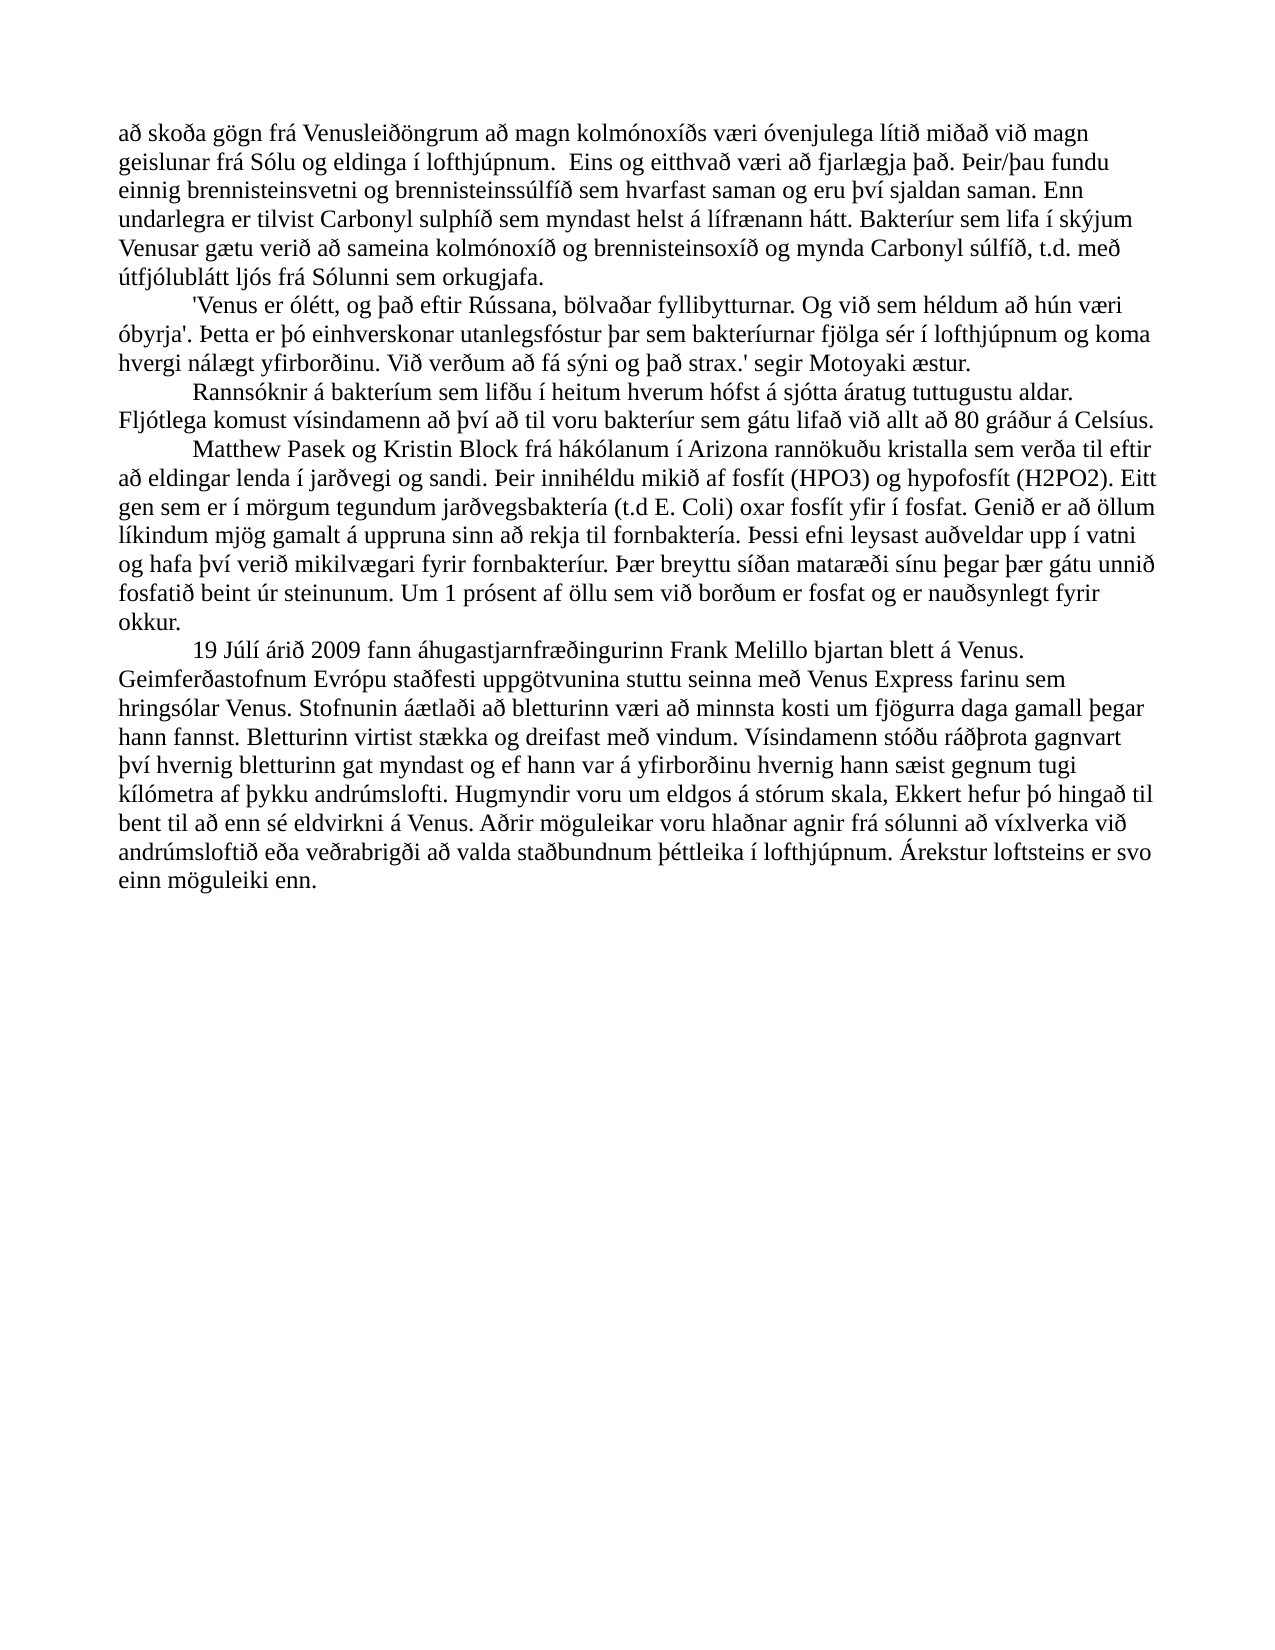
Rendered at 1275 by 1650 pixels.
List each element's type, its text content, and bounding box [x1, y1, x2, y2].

text Rannsóknir á bakteríum sem lifðu í heitum hverum hófst á sjótta áratug tuttugustu aldar. Fljótlega komust vísindamenn að því að til voru bakteríur sem gátu lifað við allt að 80 gráður á Celsíus. [118, 377, 1157, 434]
text Matthew Pasek og Kristin Block frá hákólanum í Arizona rannökuðu kristalla sem verða til eftir að eldingar lenda í jarðvegi og sandi. Þeir innihéldu mikið af fosfít (HPO3) og hypofosfít (H2PO2). Eitt gen sem er í mörgum tegundum jarðvegsbaktería (t.d E. Coli) oxar fosfít yfir í fosfat. Genið er að öllum líkindum mjög gamalt á uppruna sinn að rekja til fornbaktería. Þessi efni leysast auðveldar upp í vatni og hafa því verið mikilvægari fyrir fornbakteríur. Þær breyttu síðan mataræði sínu þegar þær gátu unnið fosfatið beint úr steinunum. Um 1 prósent af öllu sem við borðum er fosfat og er nauðsynlegt fyrir okkur. [118, 434, 1157, 636]
text að skoða gögn frá Venusleiðöngrum að magn kolmónoxíðs væri óvenjulega lítið miðað við magn geislunar frá Sólu og eldinga í lofthjúpnum. Eins og eitthvað væri að fjarlægja það. Þeir/þau fundu einnig brennisteinsvetni og brennisteinssúlfíð sem hvarfast saman og eru því sjaldan saman. Enn undarlegra er tilvist Carbonyl sulphíð sem myndast helst á lífrænann hátt. Bakteríur sem lifa í skýjum Venusar gætu verið að sameina kolmónoxíð og brennisteinsoxíð og mynda Carbonyl súlfíð, t.d. með útfjólublátt ljós frá Sólunni sem orkugjafa. [118, 118, 1157, 291]
text 'Venus er ólétt, og það eftir Rússana, bölvaðar fyllibytturnar. Og við sem héldum að hún væri óbyrja'. Þetta er þó einhverskonar utanlegsfóstur þar sem bakteríurnar fjölga sér í lofthjúpnum og koma hvergi nálægt yfirborðinu. Við verðum að fá sýni og það strax.' segir Motoyaki æstur. [118, 291, 1157, 377]
text 19 Júlí árið 2009 fann áhugastjarnfræðingurinn Frank Melillo bjartan blett á Venus. Geimferðastofnum Evrópu staðfesti uppgötvunina stuttu seinna með Venus Express farinu sem hringsólar Venus. Stofnunin áætlaði að bletturinn væri að minnsta kosti um fjögurra daga gamall þegar hann fannst. Bletturinn virtist stækka og dreifast með vindum. Vísindamenn stóðu ráðþrota gagnvart því hvernig bletturinn gat myndast og ef hann var á yfirborðinu hvernig hann sæist gegnum tugi kílómetra af þykku andrúmslofti. Hugmyndir voru um eldgos á stórum skala, Ekkert hefur þó hingað til bent til að enn sé eldvirkni á Venus. Aðrir möguleikar voru hlaðnar agnir frá sólunni að víxlverka við andrúmsloftið eða veðrabrigði að valda staðbundnum þéttleika í lofthjúpnum. Árekstur loftsteins er svo einn möguleiki enn. [118, 636, 1157, 894]
